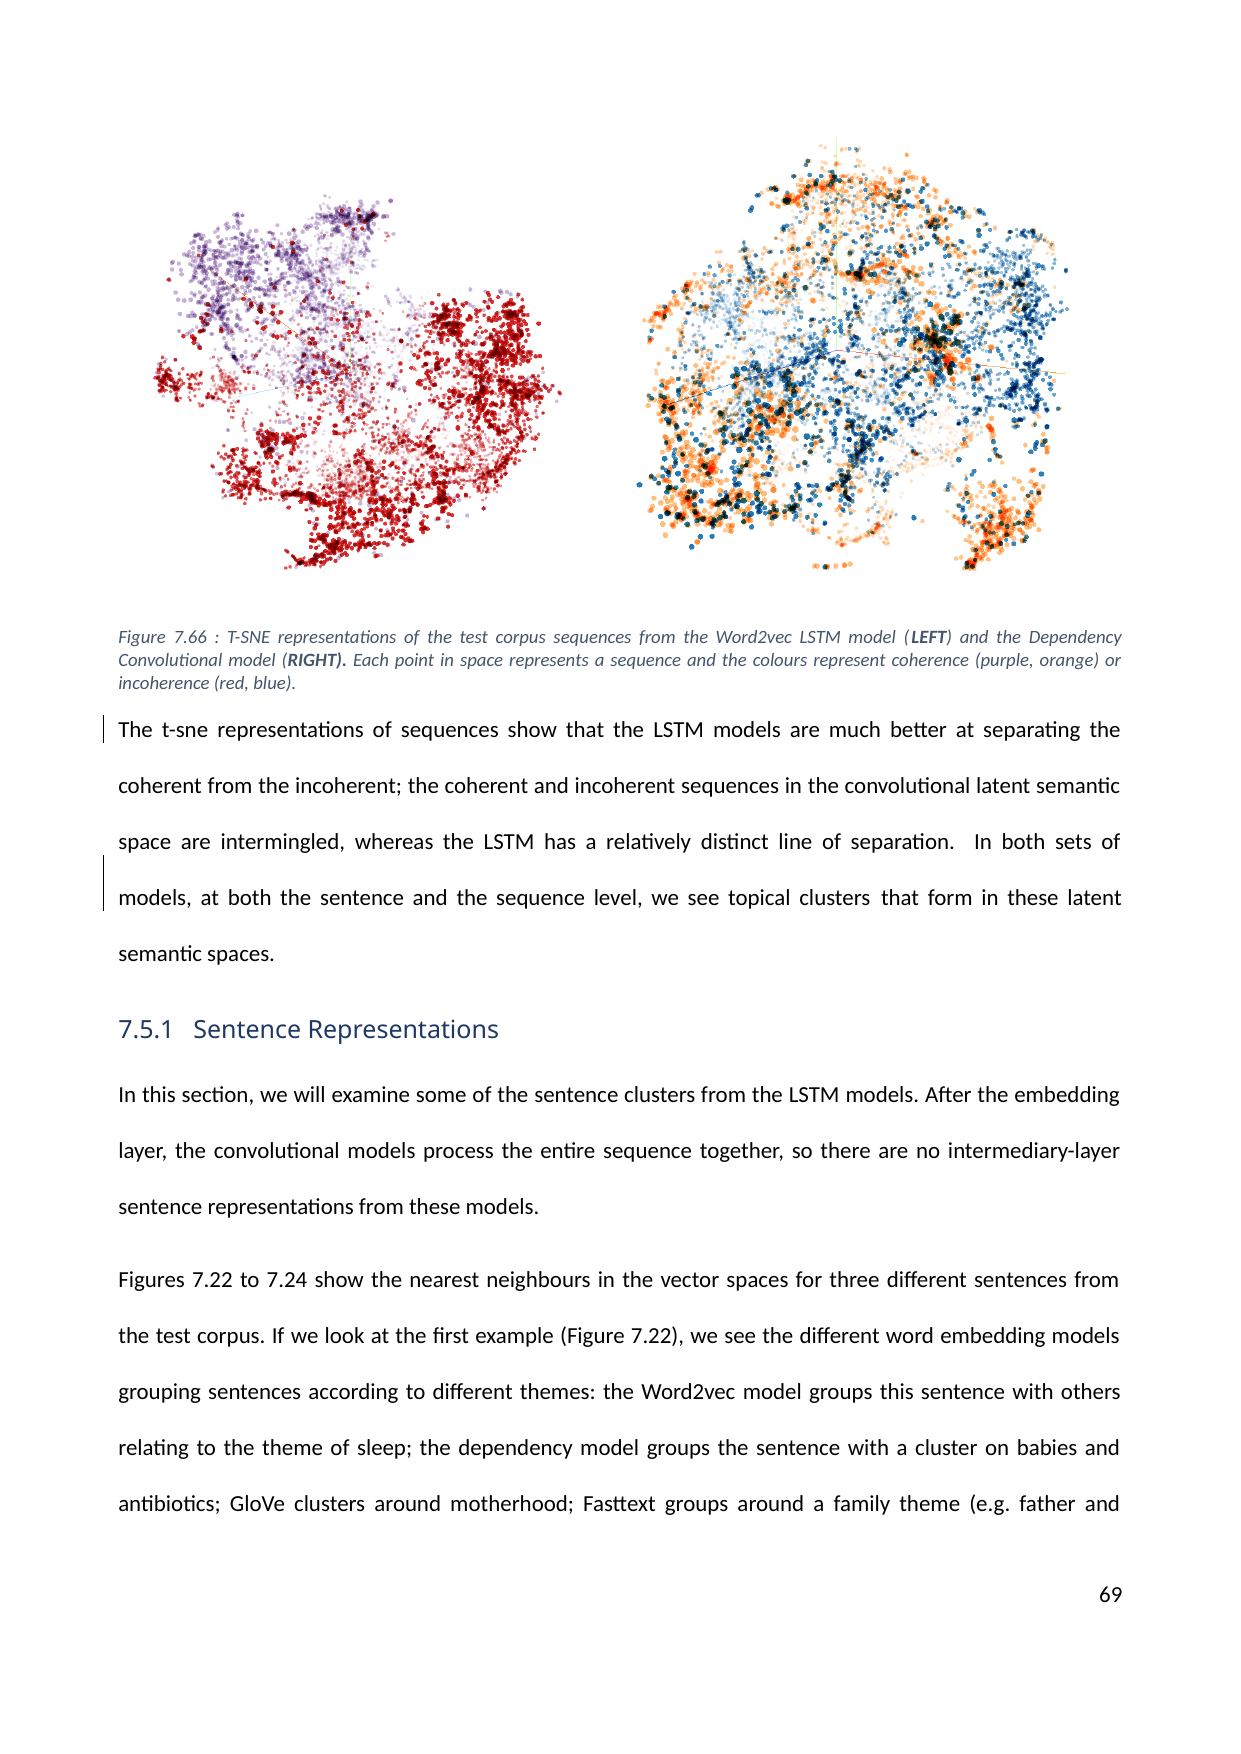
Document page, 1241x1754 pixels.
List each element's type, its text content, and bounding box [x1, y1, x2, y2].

text Figure 7.66 : T-SNE representations of the test corpus sequences from the Word2vec LSTM model (LEFT) and the Dependency Convolutional model (RIGHT). Each point in space represents a sequence and the colours represent coherence (purple, orange) or incoherence (red, blue). [118, 625, 1122, 694]
picture [118, 118, 1086, 580]
subtitle Sentence Representations [118, 1012, 1122, 1046]
text The t-sne representations of sequences show that the LSTM models are much better at separating the coherent from the incoherent; the coherent and incoherent sequences in the convolutional latent semantic space are intermingled, whereas the LSTM has a relatively distinct line of separation. In both sets of models, at both the sentence and the sequence level, we see topical clusters that form in these latent semantic spaces. [118, 715, 1122, 967]
text In this section, we will examine some of the sentence clusters from the LSTM models. After the embedding layer, the convolutional models process the entire sequence together, so there are no intermediary-layer sentence representations from these models. [118, 1080, 1122, 1220]
text Figures 7.22 to 7.24 show the nearest neighbours in the vector spaces for three different sentences from the test corpus. If we look at the first example (Figure 7.22), we see the different word embedding models grouping sentences according to different themes: the Word2vec model groups this sentence with others relating to the theme of sleep; the dependency model groups the sentence with a cluster on babies and antibiotics; GloVe clusters around motherhood; Fasttext groups around a family theme (e.g. father and [118, 1265, 1122, 1517]
